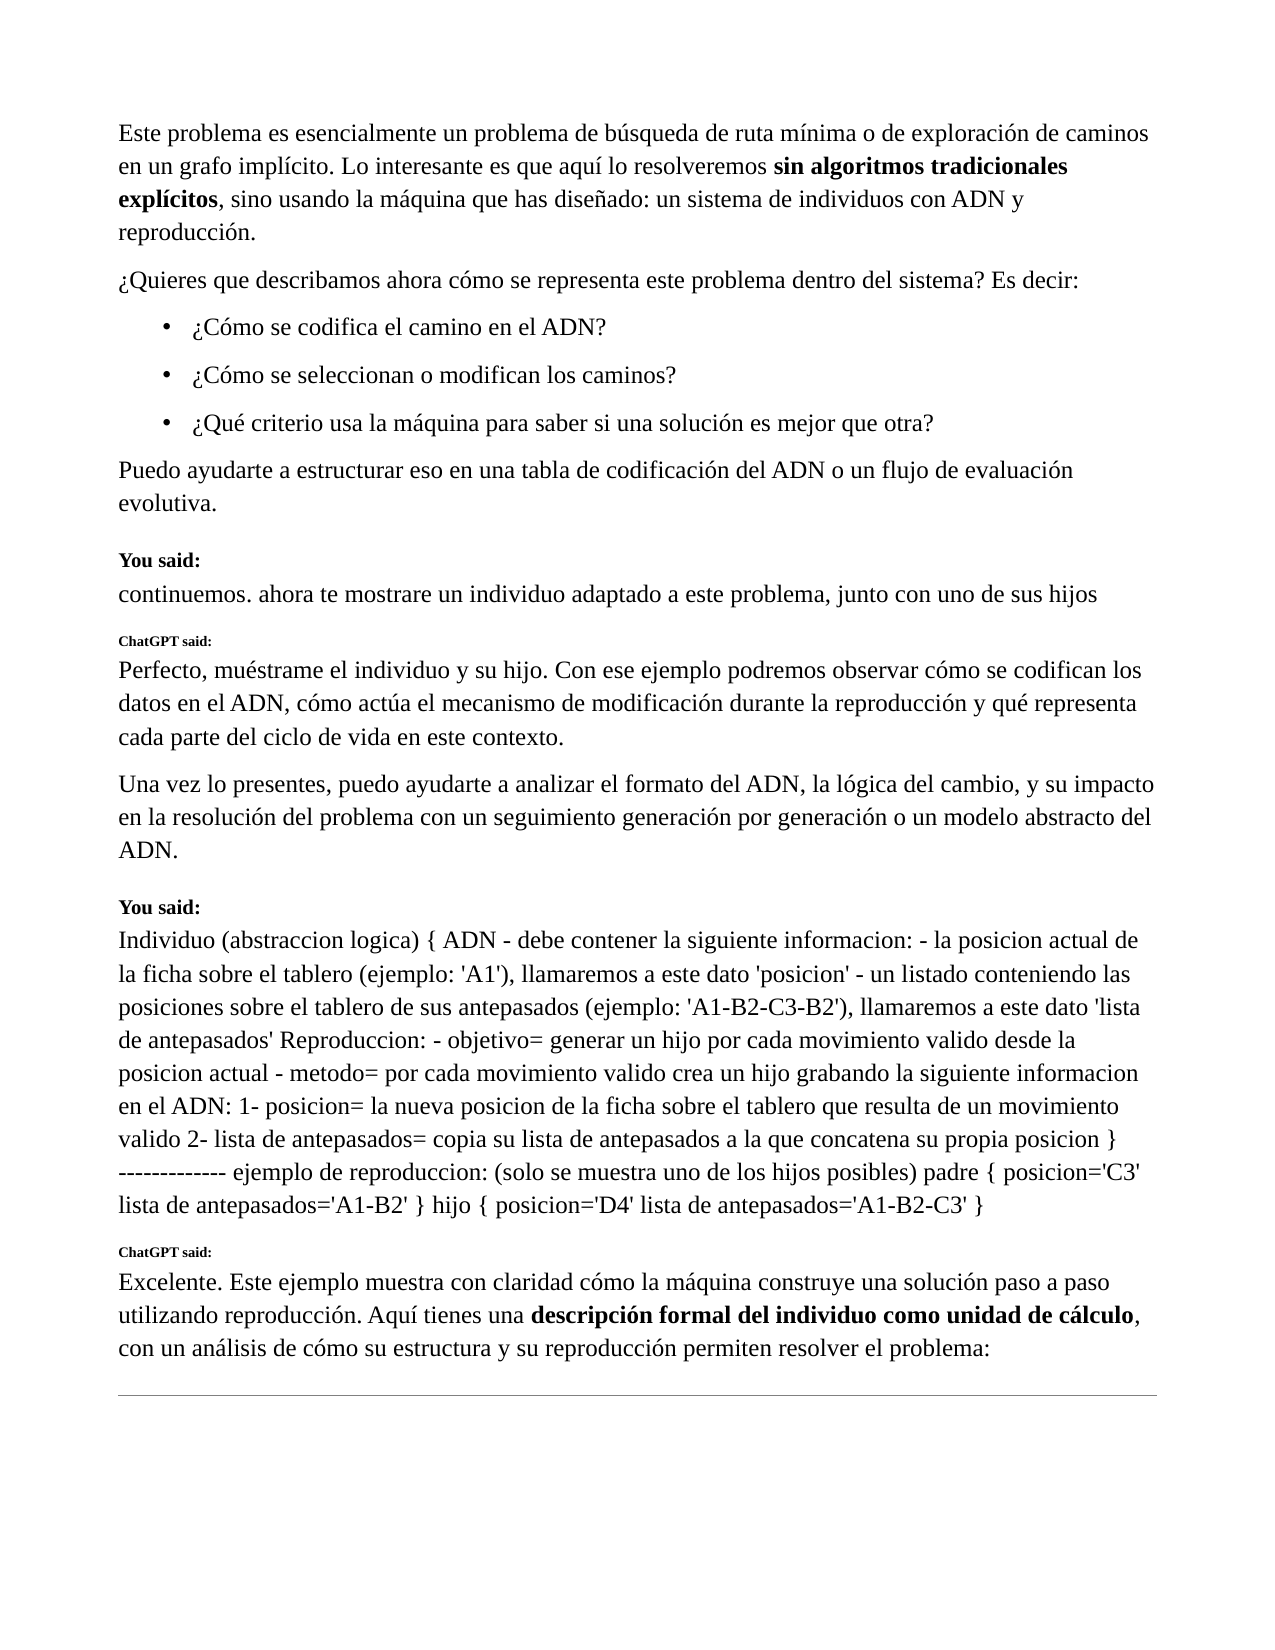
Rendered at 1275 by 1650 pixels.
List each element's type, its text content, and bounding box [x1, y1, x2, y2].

text Perfecto, muéstrame el individuo y su hijo. Con ese ejemplo podremos observar cómo se codifican los datos en el ADN, cómo actúa el mecanismo de modificación durante la reproducción y qué representa cada parte del ciclo de vida en este contexto. [118, 656, 1157, 750]
text Este problema es esencialmente un problema de búsqueda de ruta mínima o de exploración de caminos en un grafo implícito. Lo interesante es que aquí lo resolveremos sin algoritmos tradicionales explícitos, sino usando la máquina que has diseñado: un sistema de individuos con ADN y reproducción. [118, 118, 1157, 246]
subtitle ChatGPT said: [118, 1244, 1157, 1260]
text continuemos. ahora te mostrare un individuo adaptado a este problema, junto con uno de sus hijos [118, 579, 1157, 607]
list ¿Cómo se codifica el camino en el ADN? [162, 312, 1157, 341]
text Puedo ayudarte a estructurar eso en una tabla de codificación del ADN o un flujo de evaluación evolutiva. [118, 455, 1157, 517]
list ¿Qué criterio usa la máquina para saber si una solución es mejor que otra? [162, 408, 1157, 436]
subtitle You said: [118, 895, 1157, 919]
subtitle ChatGPT said: [118, 632, 1157, 649]
text Una vez lo presentes, puedo ayudarte a analizar el formato del ADN, la lógica del cambio, y su impacto en la resolución del problema con un seguimiento generación por generación o un modelo abstracto del ADN. [118, 769, 1157, 864]
text Excelente. Este ejemplo muestra con claridad cómo la máquina construye una solución paso a paso utilizando reproducción. Aquí tienes una descripción formal del individuo como unidad de cálculo, con un análisis de cómo su estructura y su reproducción permiten resolver el problema: [118, 1267, 1157, 1361]
list ¿Cómo se seleccionan o modifican los caminos? [162, 360, 1157, 389]
text ¿Quieres que describamos ahora cómo se representa este problema dentro del sistema? Es decir: [118, 265, 1157, 293]
text Individuo (abstraccion logica) { ADN - debe contener la siguiente informacion: - la posicion actual de la ficha sobre el tablero (ejemplo: 'A1'), llamaremos a este dato 'posicion' - un listado conteniendo las posiciones sobre el tablero de sus antepasados (ejemplo: 'A1-B2-C3-B2'), llamaremos a este dato 'lista de antepasados' Reproduccion: - objetivo= generar un hijo por cada movimiento valido desde la posicion actual - metodo= por cada movimiento valido crea un hijo grabando la siguiente informacion en el ADN: 1- posicion= la nueva posicion de la ficha sobre el tablero que resulta de un movimiento valido 2- lista de antepasados= copia su lista de antepasados a la que concatena su propia posicion } ------------- ejemplo de reproduccion: (solo se muestra uno de los hijos posibles) padre { posicion='C3' lista de antepasados='A1-B2' } hijo { posicion='D4' lista de antepasados='A1-B2-C3' } [118, 926, 1157, 1218]
subtitle You said: [118, 548, 1157, 572]
